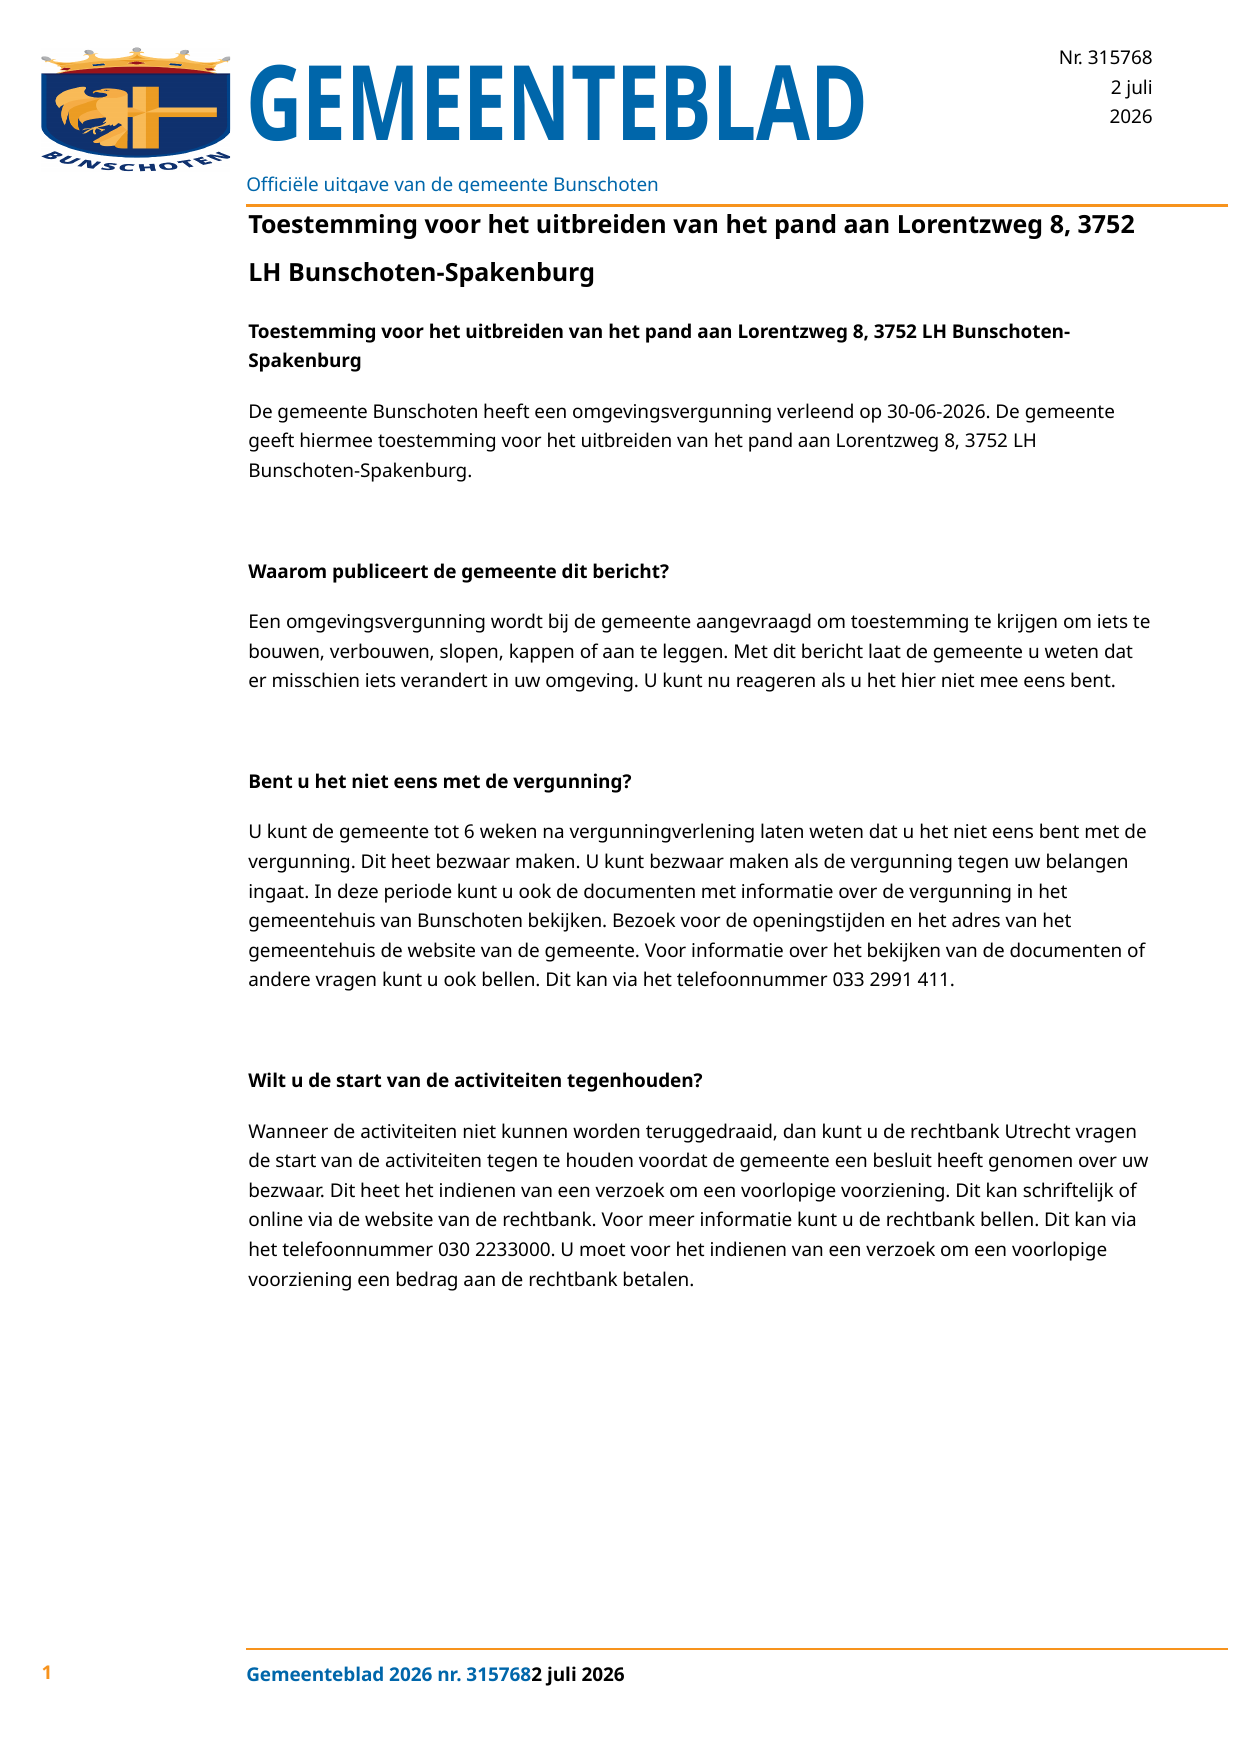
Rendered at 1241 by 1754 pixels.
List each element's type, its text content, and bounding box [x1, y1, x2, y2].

text De gemeente Bunschoten heeft een omgevingsvergunning verleend op 30-06-2026. De gemeente geeft hiermee toestemming voor het uitbreiden van het pand aan Lorentzweg 8, 3752 LH Bunschoten-Spakenburg. [248, 398, 1152, 483]
text Waarom publiceert de gemeente dit bericht? [248, 558, 1152, 584]
text U kunt de gemeente tot 6 weken na vergunningverlening laten weten dat u het niet eens bent met de vergunning. Dit heet bezwaar maken. U kunt bezwaar maken als de vergunning tegen uw belangen ingaat. In deze periode kunt u ook de documenten met informatie over de vergunning in het gemeentehuis van Bunschoten bekijken. Bezoek voor de openingstijden en het adres van het gemeentehuis de website van de gemeente. Voor informatie over het bekijken van de documenten of andere vragen kunt u ook bellen. Dit kan via het telefoonnummer 033 2991 411. [248, 819, 1152, 992]
text Wanneer de activiteiten niet kunnen worden teruggedraaid, dan kunt u de rechtbank Utrecht vragen de start van de activiteiten tegen te houden voordat de gemeente een besluit heeft genomen over uw bezwaar. Dit heet het indienen van een verzoek om een voorlopige voorziening. Dit kan schriftelijk of online via de website van de rechtbank. Voor meer informatie kunt u de rechtbank bellen. Dit kan via het telefoonnummer 030 2233000. U moet voor het indienen van een verzoek om een voorlopige voorziening een bedrag aan de rechtbank betalen. [248, 1118, 1152, 1292]
text Bent u het niet eens met de vergunning? [248, 768, 1152, 794]
text Toestemming voor het uitbreiden van het pand aan Lorentzweg 8, 3752 LH Bunschoten-Spakenburg [248, 318, 1152, 373]
text Wilt u de start van de activiteiten tegenhouden? [248, 1067, 1152, 1093]
picture [41, 47, 231, 172]
text Een omgevingsvergunning wordt bij de gemeente aangevraagd om toestemming te krijgen om iets te bouwen, verbouwen, slopen, kappen of aan te leggen. Met dit bericht laat de gemeente u weten dat er misschien iets verandert in uw omgeving. U kunt nu reageren als u het hier niet mee eens bent. [248, 608, 1152, 693]
text Toestemming voor het uitbreiden van het pand aan Lorentzweg 8, 3752 LH Bunschoten-Spakenburg [248, 207, 1152, 288]
